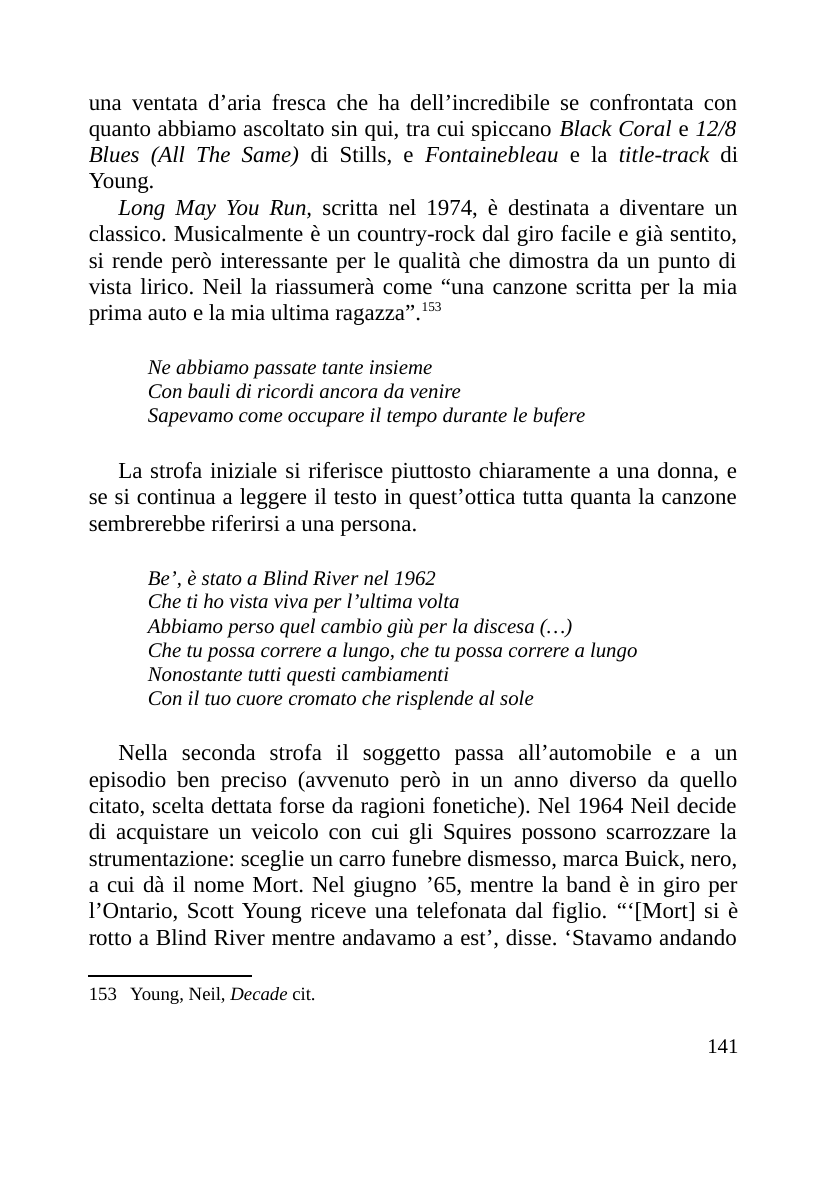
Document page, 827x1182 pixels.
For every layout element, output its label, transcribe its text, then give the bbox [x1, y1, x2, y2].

text Che ti ho vista viva per l’ultima volta [88, 589, 738, 613]
text Nella seconda strofa il soggetto passa all’automobile e a un episodio ben preciso (avvenuto però in un anno diverso da quello citato, scelta dettata forse da ragioni fonetiche). Nel 1964 Neil decide di acquistare un veicolo con cui gli Squires possono scarrozzare la strumentazione: sceglie un carro funebre dismesso, marca Buick, nero, a cui dà il nome Mort. Nel giugno ’65, mentre la band è in giro per l’Ontario, Scott Young riceve una telefonata dal figlio. “‘[Mort] si è rotto a Blind River mentre andavamo a est’, disse. ‘Stavamo andando [88, 739, 738, 950]
text Young, Neil, Decade cit. [88, 982, 738, 1004]
text Con il tuo cuore cromato che risplende al sole [88, 686, 738, 710]
text Sapevamo come occupare il tempo durante le bufere [88, 403, 738, 427]
text una ventata d’aria fresca che ha dell’incredibile se confrontata con quanto abbiamo ascoltato sin qui, tra cui spiccano Black Coral e 12/8 Blues (All The Same) di Stills, e Fontainebleau e la title-track di Young. [88, 88, 738, 194]
text Ne abbiamo passate tante insieme [88, 355, 738, 379]
text Long May You Run, scritta nel 1974, è destinata a diventare un classico. Musicalmente è un country-rock dal giro facile e già sentito, si rende però interessante per le qualità che dimostra da un punto di vista lirico. Neil la riassumerà come “una canzone scritta per la mia prima auto e la mia ultima ragazza”. [88, 194, 738, 326]
text Nonostante tutti questi cambiamenti [88, 662, 738, 686]
text Con bauli di ricordi ancora da venire [88, 379, 738, 403]
text Abbiamo perso quel cambio giù per la discesa (…) [88, 613, 738, 638]
text La strofa iniziale si riferisce piuttosto chiaramente a una donna, e se si continua a leggere il testo in quest’ottica tutta quanta la canzone sembrerebbe riferirsi a una persona. [88, 457, 738, 536]
text Che tu possa correre a lungo, che tu possa correre a lungo [88, 638, 738, 662]
text Be’, è stato a Blind River nel 1962 [88, 565, 738, 589]
